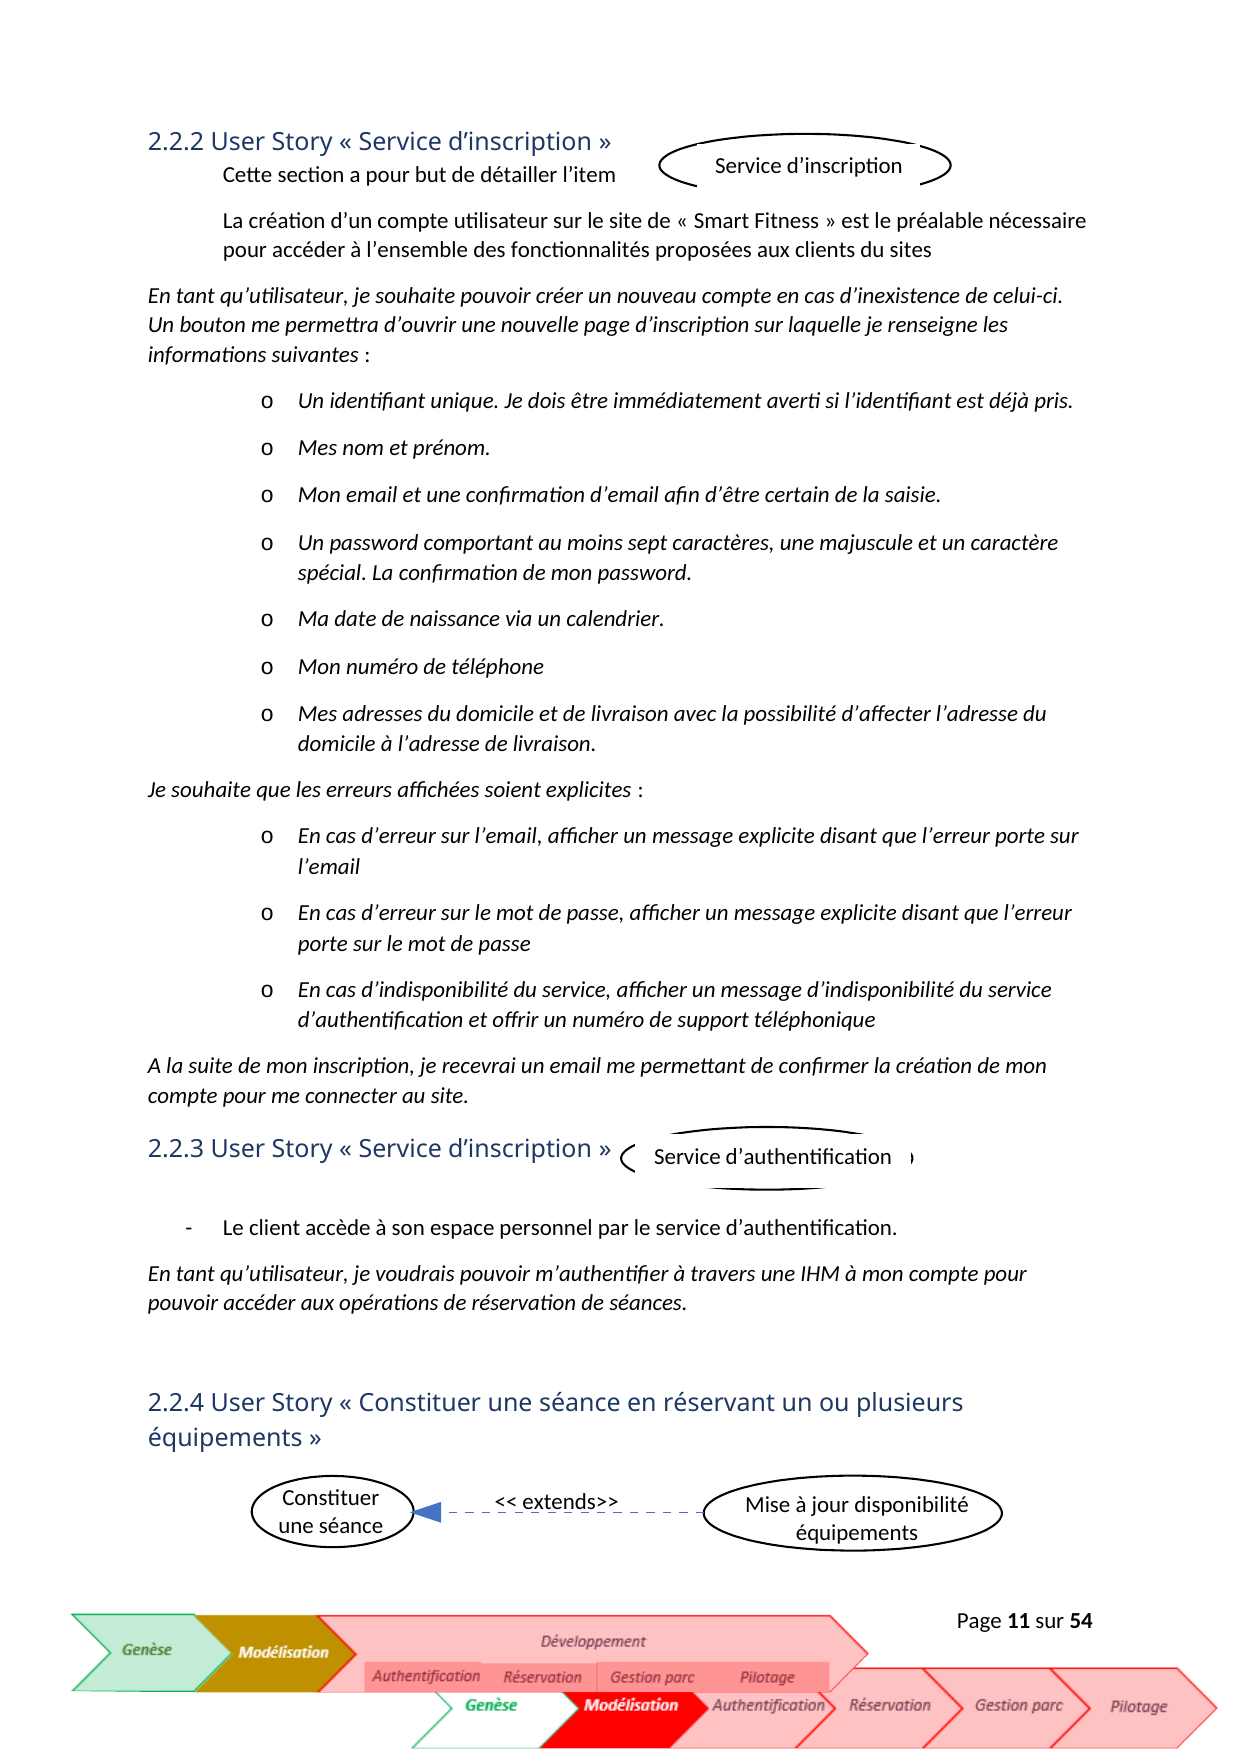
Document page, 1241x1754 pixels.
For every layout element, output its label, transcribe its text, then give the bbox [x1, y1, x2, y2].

list Mes adresses du domicile et de livraison avec la possibilité d’affecter l’adresse du domicile à l’adresse de livraison. [260, 699, 1092, 758]
text En tant qu’utilisateur, je voudrais pouvoir m’authentifier à travers une IHM à mon compte pour pouvoir accéder aux opérations de réservation de séances. [148, 1259, 1092, 1316]
list Mon numéro de téléphone [260, 652, 1092, 681]
text Je souhaite que les erreurs affichées soient explicites : [148, 776, 1092, 804]
list [920, 160, 1092, 188]
list En cas d’erreur sur l’email, afficher un message explicite disant que l’erreur porte sur l’email [260, 822, 1092, 880]
text << extends>> [482, 1487, 630, 1516]
list Le client accède à son espace personnel par le service d’authentification. [185, 1213, 1092, 1241]
text En tant qu’utilisateur, je souhaite pouvoir créer un nouveau compte en cas d’inexistence de celui-ci. Un bouton me permettra d’ouvrir une nouvelle page d’inscription sur laquelle je renseigne les informations suivantes : [148, 281, 1092, 368]
subtitle 2.2.4 User Story « Constituer une séance en réservant un ou plusieurs équipements » [148, 1384, 1092, 1454]
text Service d’inscription [712, 152, 905, 180]
list Cette section a pour but de détailler l’item [223, 160, 695, 188]
list Ma date de naissance via un calendrier. [260, 604, 1092, 634]
list Un identifiant unique. Je dois être immédiatement averti si l’identifiant est déjà pris. [260, 386, 1092, 415]
text A la suite de mon inscription, je recevrai un email me permettant de confirmer la création de mon compte pour me connecter au site. [148, 1051, 1092, 1109]
text [938, 1521, 1001, 1546]
list Mon email et une confirmation d’email afin d’être certain de la saisie. [260, 481, 1092, 510]
subtitle 2.2.2 User Story « Service d’inscription » [148, 124, 1092, 198]
subtitle 2.2.3 User Story « Service d’inscription » [148, 1131, 1092, 1188]
text Constituer une séance [266, 1483, 395, 1539]
list En cas d’erreur sur le mot de passe, afficher un message explicite disant que l’erreur porte sur le mot de passe [260, 898, 1092, 957]
list La création d’un compte utilisateur sur le site de « Smart Fitness » est le préalable nécessaire pour accéder à l’ensemble des fonctionnalités proposées aux clients du sites [223, 206, 1092, 263]
list En cas d’indisponibilité du service, afficher un message d’indisponibilité du service d’authentification et offrir un numéro de support téléphonique [260, 975, 1092, 1033]
text Service d’authentification [650, 1142, 896, 1170]
list Mes nom et prénom. [260, 433, 1092, 462]
list Un password comportant au moins sept caractères, une majuscule et un caractère spécial. La confirmation de mon password. [260, 528, 1092, 586]
text Mise à jour disponibilité équipements [712, 1490, 1000, 1546]
